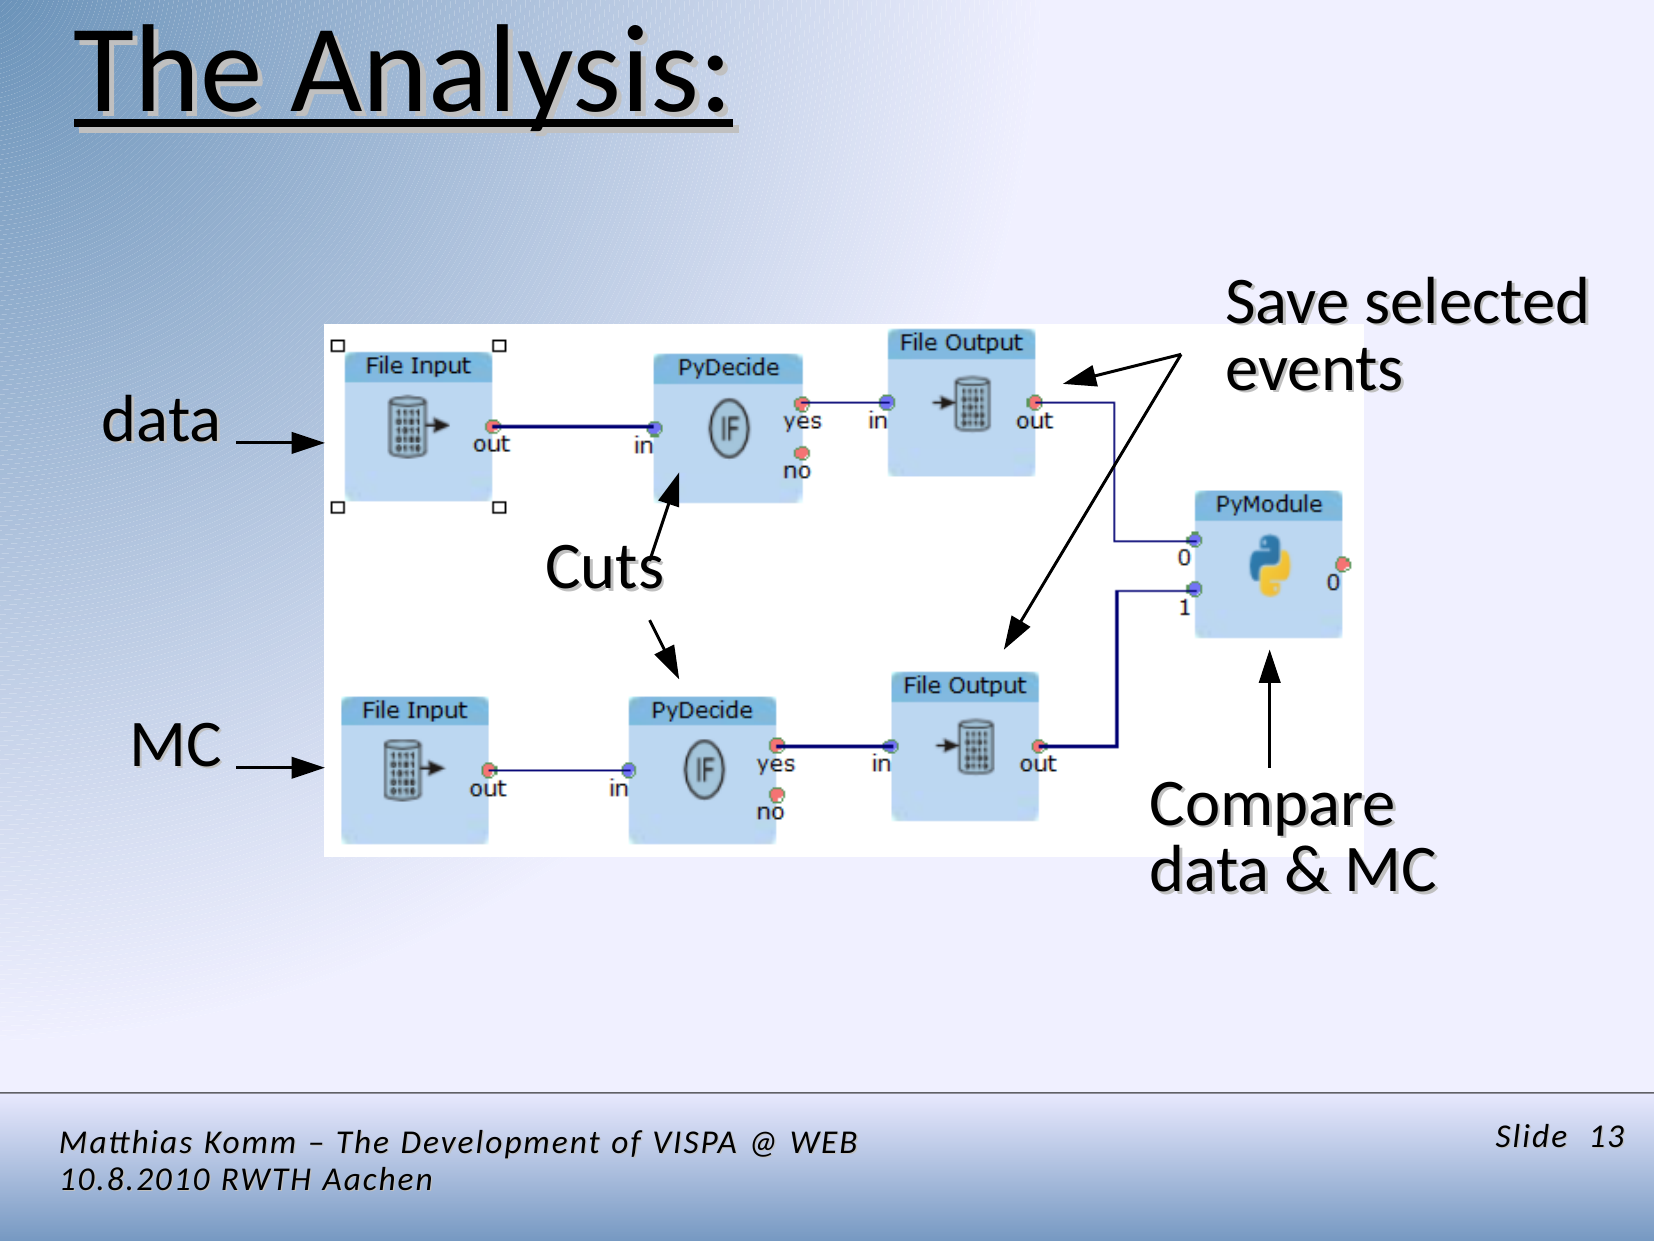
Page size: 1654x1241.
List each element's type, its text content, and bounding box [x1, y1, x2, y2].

text_box data [87, 383, 237, 481]
text_box MC [114, 708, 237, 827]
text_box Cuts [530, 531, 680, 628]
picture [324, 324, 1364, 857]
text_box The Analysis: [59, 10, 1506, 178]
text_box Compare data & MC [1134, 767, 1506, 946]
text_box Save selected events [1210, 265, 1606, 444]
